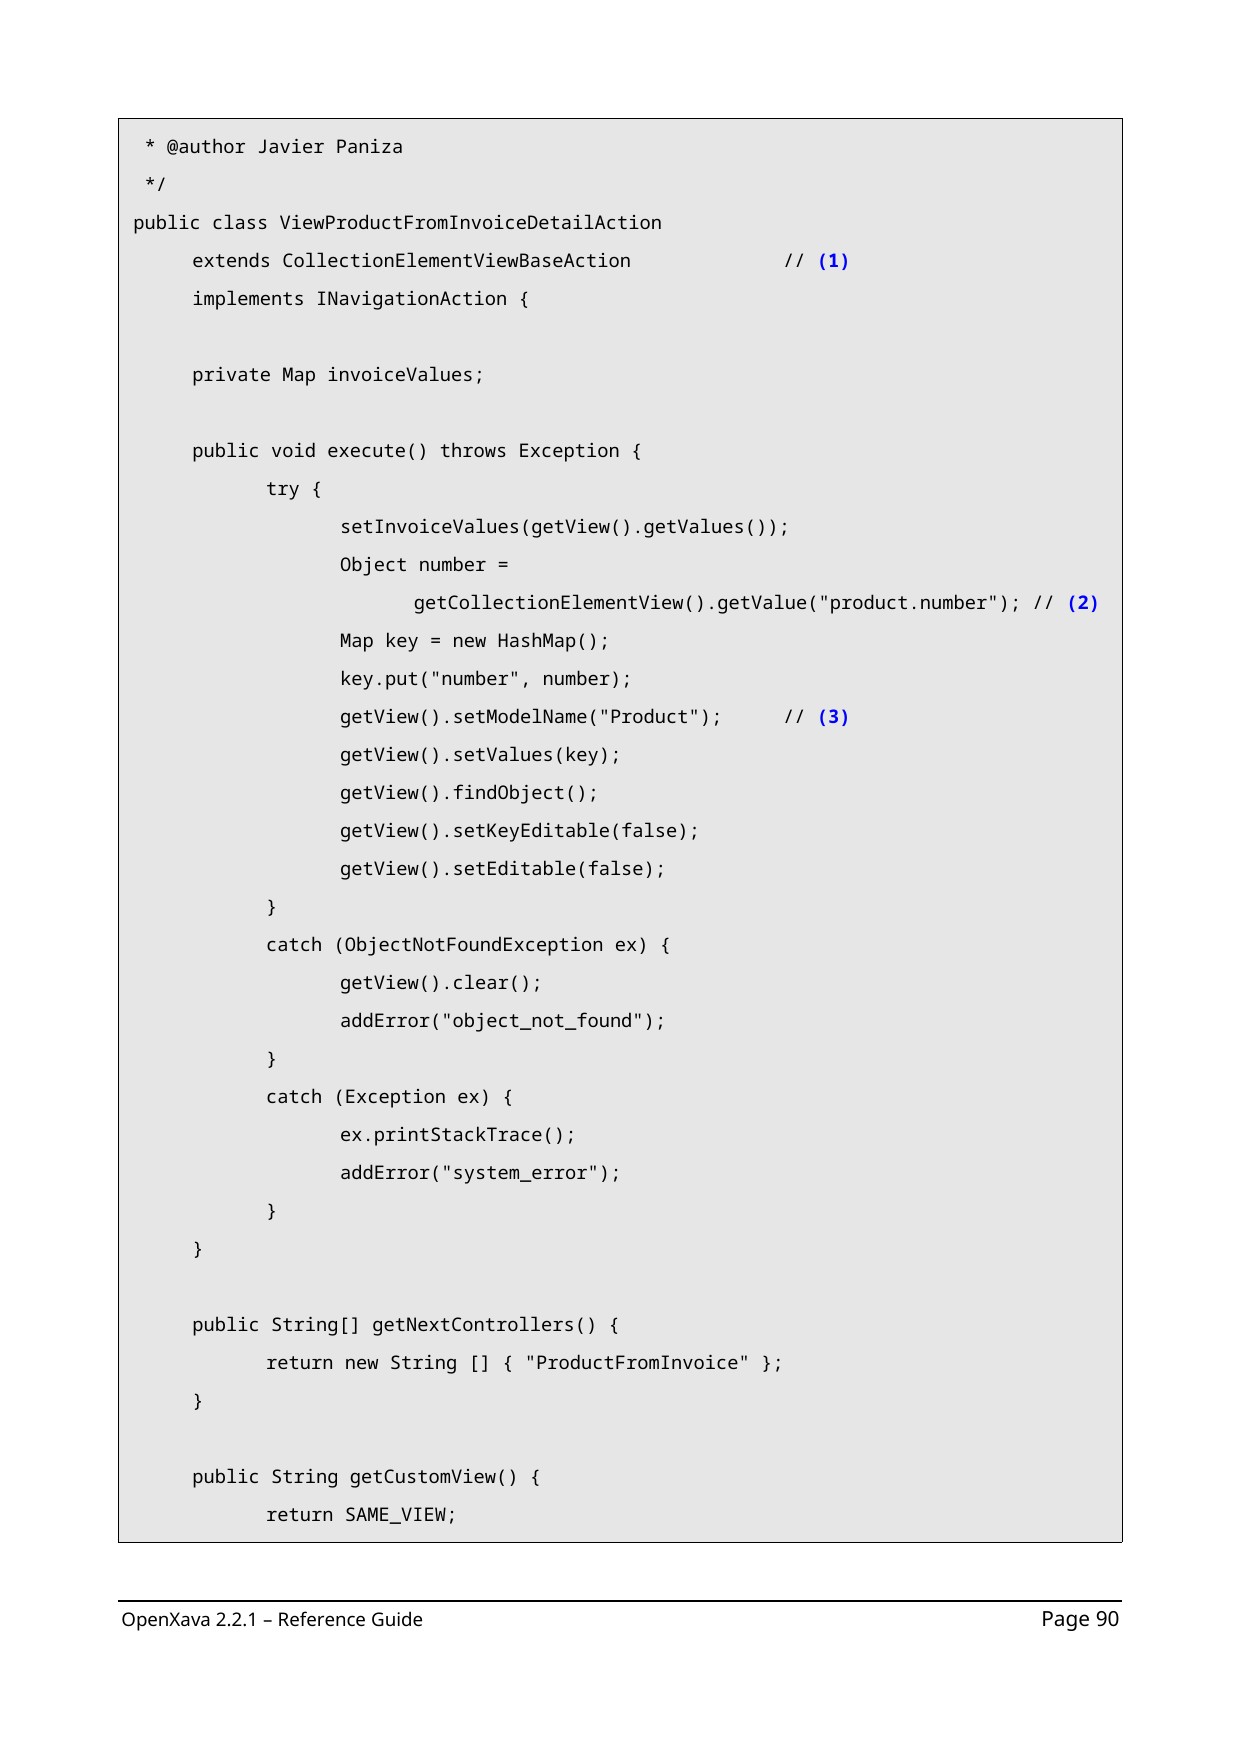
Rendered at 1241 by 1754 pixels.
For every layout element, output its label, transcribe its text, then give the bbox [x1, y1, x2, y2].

text private Map invoiceValues; [119, 346, 1122, 384]
text } [119, 878, 1122, 917]
text * @author Javier Paniza [119, 119, 1122, 156]
text addError("system_error"); [119, 1145, 1122, 1183]
text setInvoiceValues(getView().getValues()); [119, 498, 1122, 536]
text public String[] getNextControllers() { [119, 1297, 1122, 1335]
text key.put("number", number); [119, 650, 1122, 688]
text getView().findObject(); [119, 764, 1122, 802]
text try { [119, 460, 1122, 498]
text getView().clear(); [119, 954, 1122, 993]
text } [119, 1183, 1122, 1221]
text Object number = [119, 536, 1122, 574]
text catch (Exception ex) { [119, 1069, 1122, 1107]
text implements INavigationAction { [119, 270, 1122, 308]
text getCollectionElementView().getValue("product.number"); // (2) [119, 574, 1122, 612]
text public class ViewProductFromInvoiceDetailAction [119, 194, 1122, 232]
text getView().setEditable(false); [119, 841, 1122, 878]
text return SAME_VIEW; [119, 1487, 1122, 1542]
text */ [119, 156, 1122, 194]
text getView().setKeyEditable(false); [119, 802, 1122, 841]
text addError("object_not_found"); [119, 993, 1122, 1031]
text return new String [] { "ProductFromInvoice" }; [119, 1335, 1122, 1373]
text catch (ObjectNotFoundException ex) { [119, 917, 1122, 954]
text public String getCustomView() { [119, 1449, 1122, 1487]
text } [119, 1221, 1122, 1259]
text extends CollectionElementViewBaseAction // (1) [119, 232, 1122, 270]
text Map key = new HashMap(); [119, 612, 1122, 650]
text ex.printStackTrace(); [119, 1107, 1122, 1145]
text } [119, 1031, 1122, 1069]
text public void execute() throws Exception { [119, 422, 1122, 460]
text getView().setModelName("Product"); // (3) [119, 688, 1122, 726]
text } [119, 1373, 1122, 1411]
text getView().setValues(key); [119, 726, 1122, 764]
